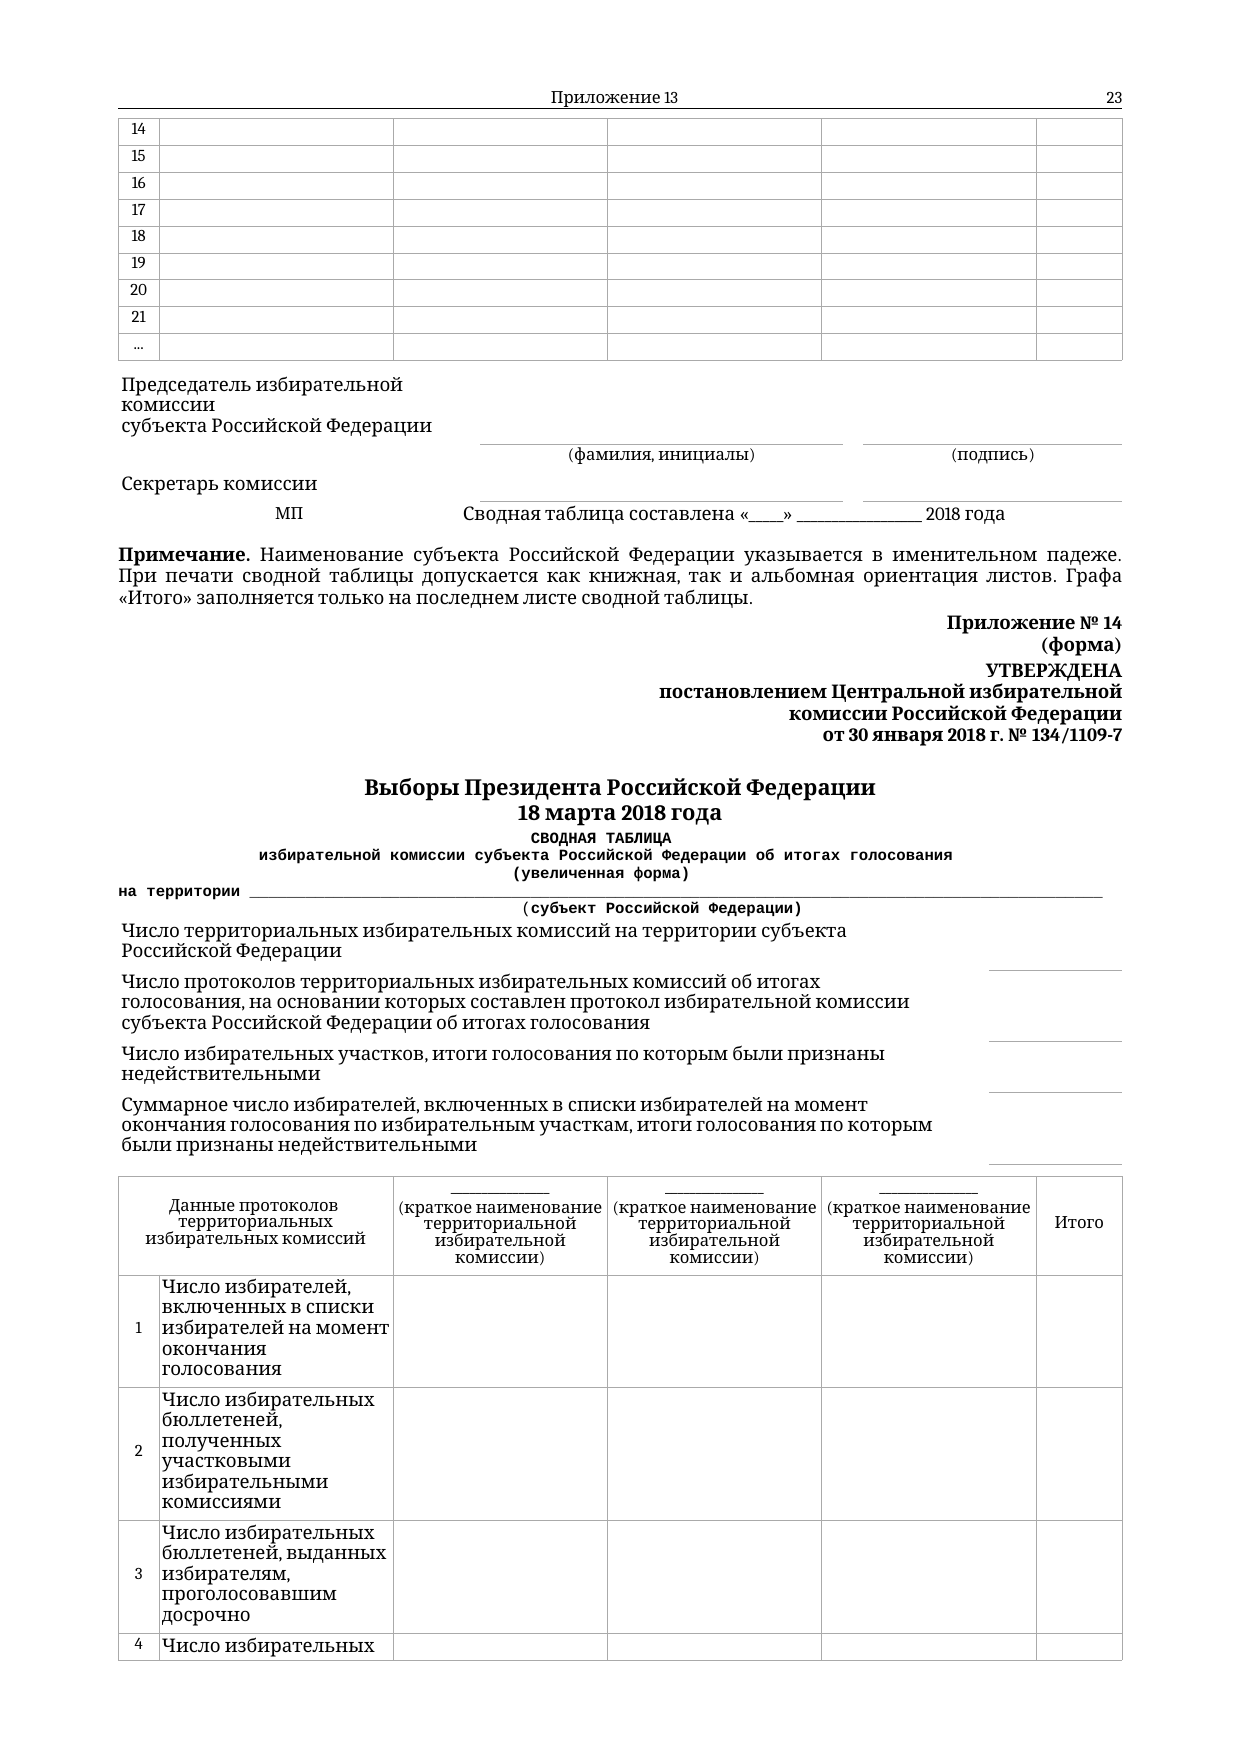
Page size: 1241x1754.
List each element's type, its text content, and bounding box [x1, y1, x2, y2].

table_cell [822, 1276, 1036, 1387]
table_cell [1037, 307, 1122, 333]
text УТВЕРЖДЕНА постановлением Центральной избирательной комиссии Российской Федерации от 30 января 2018 г. № 134/1109-7 [118, 660, 1122, 746]
table_cell МП [118, 501, 460, 532]
table_header [863, 373, 1122, 444]
table_cell 15 [119, 146, 159, 172]
table_cell [160, 173, 393, 199]
table_cell [1037, 227, 1122, 252]
table_cell [394, 254, 607, 279]
table_cell [822, 280, 1036, 306]
table_cell Число избирательных бюллетеней, выданных избирателям, проголосовавшим досрочно [160, 1521, 393, 1633]
table_header Итого [1037, 1177, 1122, 1274]
table_cell Число избирательных участков, итоги голосования по которым были признаны недействительными [118, 1041, 948, 1092]
table_cell [608, 307, 821, 333]
table_cell [608, 173, 821, 199]
table_cell [1037, 334, 1122, 360]
table_cell [863, 471, 1122, 501]
table_cell ... [119, 334, 159, 360]
table_cell [394, 146, 607, 172]
table_cell [822, 200, 1036, 226]
text Примечание. Наименование субъекта Российской Федерации указывается в именительном падеже. При печати сводной таблицы допускается как книжная, так и альбомная ориентация листов. Графа «Итого» заполняется только на последнем листе сводной таблицы. [118, 544, 1122, 609]
table_cell Число избирательных бюллетеней, полученных участковыми избирательными комиссиями [160, 1388, 393, 1520]
table_cell [822, 173, 1036, 199]
table_cell [1037, 1276, 1122, 1387]
table_cell [822, 334, 1036, 360]
table_cell [160, 334, 393, 360]
table_cell Секретарь комиссии [118, 471, 460, 501]
table_cell [608, 146, 821, 172]
table_cell [608, 227, 821, 252]
subtitle Выборы Президента Российской Федерации 18 марта 2018 года [118, 775, 1122, 826]
table_cell [1037, 146, 1122, 172]
table_cell 2 [119, 1388, 159, 1520]
table_cell [394, 280, 607, 306]
table_cell [394, 173, 607, 199]
table_cell [1037, 254, 1122, 279]
table_cell [822, 1634, 1036, 1660]
table_cell [1037, 280, 1122, 306]
table_header ________________ (краткое наименование территориальной избирательной комиссии) [394, 1177, 607, 1274]
table_cell [608, 254, 821, 279]
table_cell [394, 1276, 607, 1387]
text Приложение № 14 (форма) [118, 613, 1122, 656]
table_cell 14 [119, 119, 159, 145]
table_cell [608, 200, 821, 226]
table_header Председатель избирательной комиссии субъекта Российской Федерации [118, 373, 460, 444]
text СВОДНАЯ ТАБЛИЦА [118, 830, 1122, 848]
table_cell [948, 970, 989, 1041]
table_header [989, 919, 1122, 969]
table_cell [480, 471, 843, 501]
table_cell [394, 200, 607, 226]
table_cell [460, 444, 480, 471]
table_cell [989, 1093, 1122, 1164]
table_cell [608, 1388, 821, 1520]
table_cell [118, 444, 460, 471]
table_cell [160, 227, 393, 252]
table_header Данные протоколов территориальных избирательных комиссий [119, 1177, 393, 1274]
table_cell [948, 1041, 989, 1092]
table_cell 19 [119, 254, 159, 279]
table_cell [394, 334, 607, 360]
table_cell 1 [119, 1276, 159, 1387]
table_cell [1037, 200, 1122, 226]
table_header Число территориальных избирательных комиссий на территории субъекта Российской Федерации [118, 919, 948, 969]
table_cell [822, 146, 1036, 172]
table_cell Суммарное число избирателей, включенных в списки избирателей на момент окончания голосования по избирательным участкам, итоги голосования по которым были признаны недействительными [118, 1092, 948, 1164]
table_cell [1037, 119, 1122, 145]
table_cell 3 [119, 1521, 159, 1633]
table_cell [1037, 1634, 1122, 1660]
table_cell 4 [119, 1634, 159, 1660]
text на территории ___________________________________________________________________________________________ [118, 883, 1122, 901]
table_header ________________ (краткое наименование территориальной избирательной комиссии) [608, 1177, 821, 1274]
table_cell 16 [119, 173, 159, 199]
table_header ________________ (краткое наименование территориальной избирательной комиссии) [822, 1177, 1036, 1274]
text (субъект Российской Федерации) [118, 901, 1122, 918]
table_cell [843, 444, 863, 471]
table_cell [160, 200, 393, 226]
table_cell [160, 146, 393, 172]
table_cell [948, 1092, 989, 1164]
table_cell Число избирателей, включенных в списки избирателей на момент окончания голосования [160, 1276, 393, 1387]
table_header [460, 373, 480, 444]
table_cell [394, 119, 607, 145]
table_cell [394, 1388, 607, 1520]
table_cell 21 [119, 307, 159, 333]
table_header [843, 373, 863, 444]
text (увеличенная форма) [118, 865, 1122, 883]
table_cell [394, 1634, 607, 1660]
table_cell [843, 471, 863, 501]
table_cell [394, 227, 607, 252]
table_cell Число избирательных [160, 1634, 393, 1660]
table_cell [394, 1521, 607, 1633]
table_cell [608, 1634, 821, 1660]
table_cell [608, 1521, 821, 1633]
table_cell [989, 1042, 1122, 1092]
table_cell 20 [119, 280, 159, 306]
text избирательной комиссии субъекта Российской Федерации об итогах голосования [118, 848, 1122, 865]
table_cell [160, 280, 393, 306]
table_cell (подпись) [863, 445, 1122, 471]
table_cell 17 [119, 200, 159, 226]
table_cell [160, 119, 393, 145]
table_cell [608, 334, 821, 360]
table_cell [822, 254, 1036, 279]
table_cell 18 [119, 227, 159, 252]
table_cell [822, 1388, 1036, 1520]
table_cell [822, 119, 1036, 145]
table_cell [608, 119, 821, 145]
table_cell [608, 280, 821, 306]
table_cell [822, 307, 1036, 333]
table_header [948, 919, 989, 969]
table_cell Сводная таблица составлена «_____» __________________ 2018 года [460, 501, 1122, 532]
table_cell [394, 307, 607, 333]
table_cell [1037, 1521, 1122, 1633]
table_cell [989, 971, 1122, 1041]
table_cell [822, 227, 1036, 252]
table_cell [1037, 173, 1122, 199]
table_cell [608, 1276, 821, 1387]
table_cell [160, 307, 393, 333]
table_cell [1037, 1388, 1122, 1520]
table_cell [822, 1521, 1036, 1633]
table_header [480, 373, 843, 444]
table_cell Число протоколов территориальных избирательных комиссий об итогах голосования, на основании которых составлен протокол избирательной комиссии субъекта Российской Федерации об итогах голосования [118, 970, 948, 1041]
table_cell [160, 254, 393, 279]
table_cell [460, 471, 480, 501]
table_cell (фамилия, инициалы) [480, 445, 843, 471]
